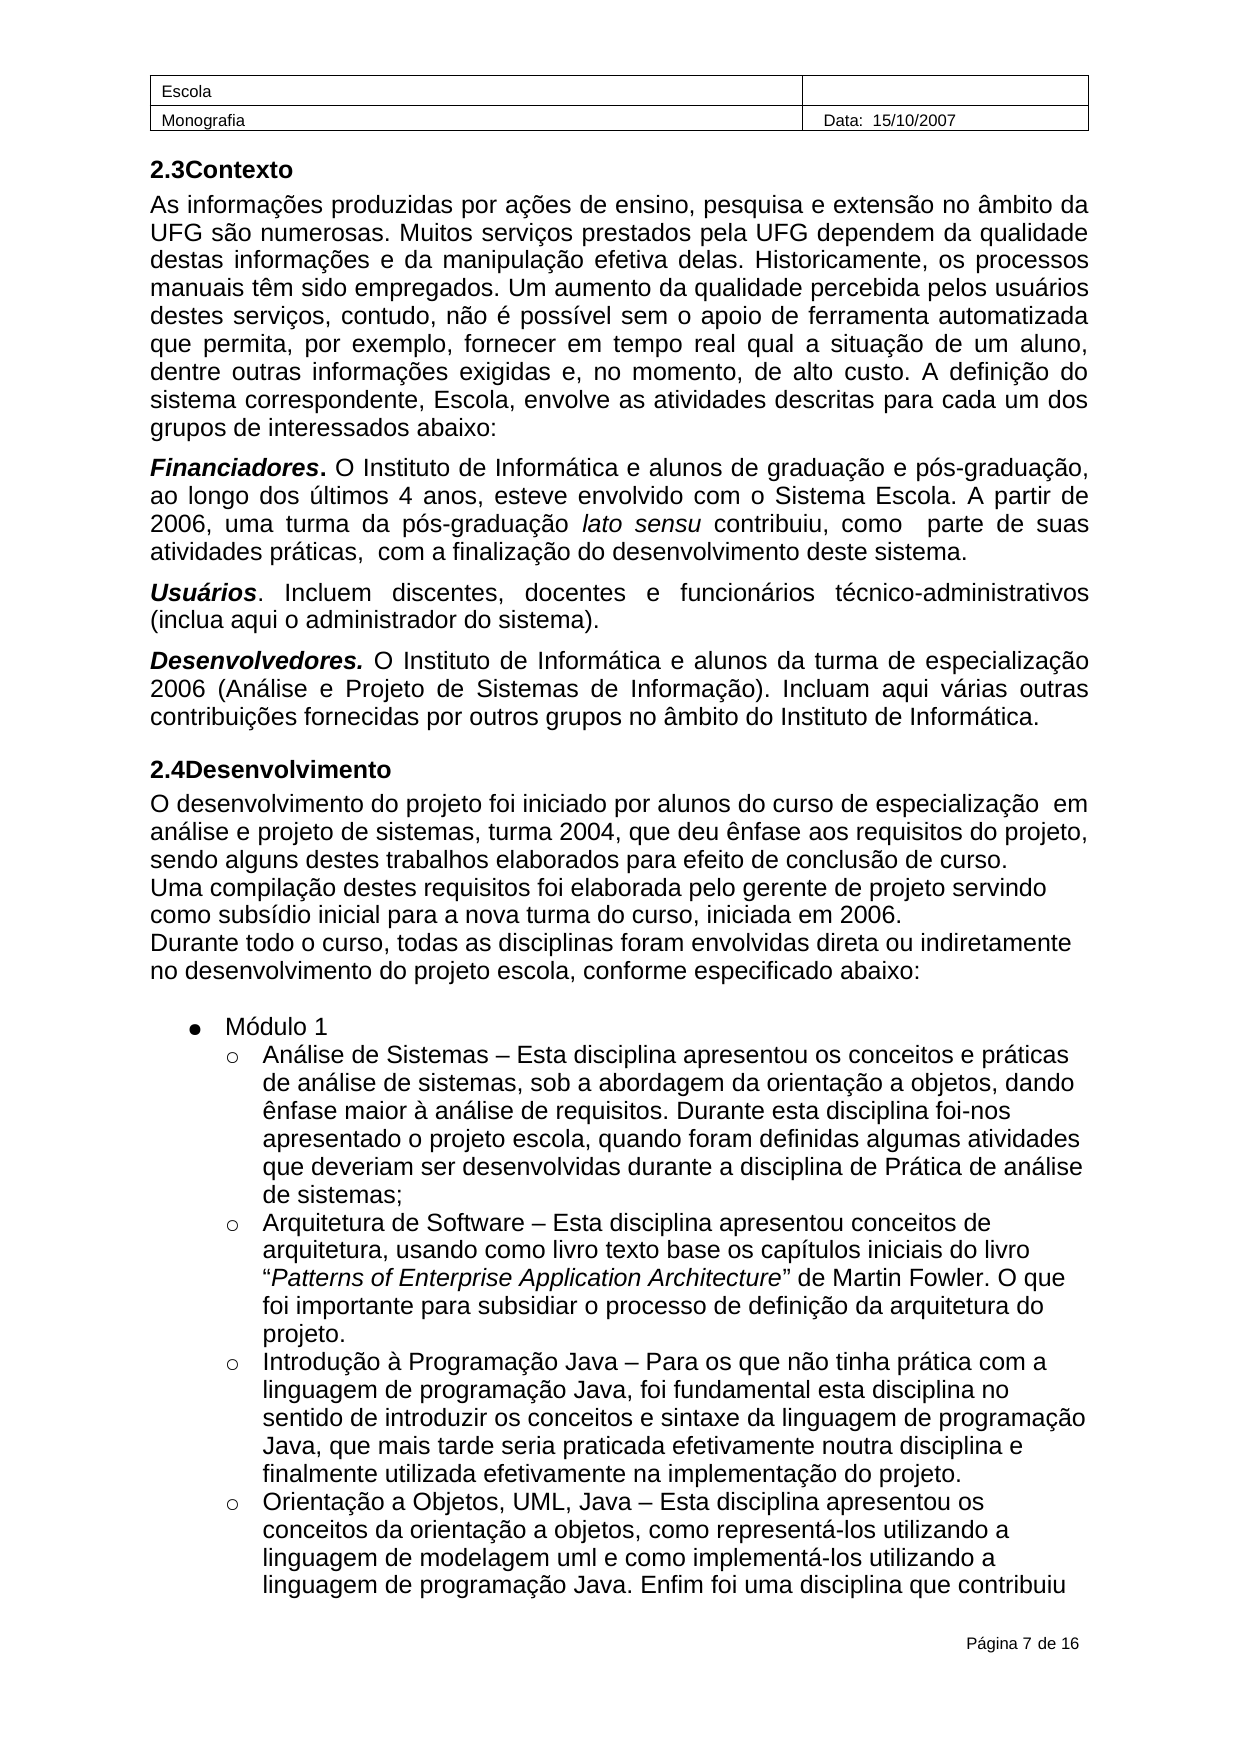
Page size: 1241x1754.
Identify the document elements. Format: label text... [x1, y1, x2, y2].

text O desenvolvimento do projeto foi iniciado por alunos do curso de especialização em análise e projeto de sistemas, turma 2004, que deu ênfase aos requisitos do projeto, sendo alguns destes trabalhos elaborados para efeito de conclusão de curso. [150, 789, 1090, 873]
list Introdução à Programação Java – Para os que não tinha prática com a linguagem de programação Java, foi fundamental esta disciplina no sentido de introduzir os conceitos e sintaxe da linguagem de programação Java, que mais tarde seria praticada efetivamente noutra disciplina e finalmente utilizada efetivamente na implementação do projeto. [225, 1348, 1090, 1487]
text As informações produzidas por ações de ensino, pesquisa e extensão no âmbito da UFG são numerosas. Muitos serviços prestados pela UFG dependem da qualidade destas informações e da manipulação efetiva delas. Historicamente, os processos manuais têm sido empregados. Um aumento da qualidade percebida pelos usuários destes serviços, contudo, não é possível sem o apoio de ferramenta automatizada que permita, por exemplo, fornecer em tempo real qual a situação de um aluno, dentre outras informações exigidas e, no momento, de alto custo. A definição do sistema correspondente, Escola, envolve as atividades descritas para cada um dos grupos de interessados abaixo: [150, 190, 1090, 442]
text Usuários. Incluem discentes, docentes e funcionários técnico-administrativos (inclua aqui o administrador do sistema). [150, 578, 1090, 634]
text Desenvolvedores. O Instituto de Informática e alunos da turma de especialização 2006 (Análise e Projeto de Sistemas de Informação). Incluam aqui várias outras contribuições fornecidas por outros grupos no âmbito do Instituto de Informática. [150, 647, 1090, 730]
text Durante todo o curso, todas as disciplinas foram envolvidas direta ou indiretamente no desenvolvimento do projeto escola, conforme especificado abaixo: [150, 929, 1090, 985]
subtitle Desenvolvimento [150, 755, 1090, 783]
list Módulo 1 [187, 1013, 1090, 1041]
list Análise de Sistemas – Esta disciplina apresentou os conceitos e práticas de análise de sistemas, sob a abordagem da orientação a objetos, dando ênfase maior à análise de requisitos. Durante esta disciplina foi-nos apresentado o projeto escola, quando foram definidas algumas atividades que deveriam ser desenvolvidas durante a disciplina de Prática de análise de sistemas; [225, 1041, 1090, 1208]
text Financiadores. O Instituto de Informática e alunos de graduação e pós-graduação, ao longo dos últimos 4 anos, esteve envolvido com o Sistema Escola. A partir de 2006, uma turma da pós-graduação lato sensu contribuiu, como parte de suas atividades práticas, com a finalização do desenvolvimento deste sistema. [150, 454, 1090, 566]
subtitle Contexto [150, 156, 1090, 184]
list Orientação a Objetos, UML, Java – Esta disciplina apresentou os conceitos da orientação a objetos, como representá-los utilizando a linguagem de modelagem uml e como implementá-los utilizando a linguagem de programação Java. Enfim foi uma disciplina que contribuiu [225, 1487, 1090, 1599]
list Arquitetura de Software – Esta disciplina apresentou conceitos de arquitetura, usando como livro texto base os capítulos iniciais do livro “Patterns of Enterprise Application Architecture” de Martin Fowler. O que foi importante para subsidiar o processo de definição da arquitetura do projeto. [225, 1208, 1090, 1348]
text Uma compilação destes requisitos foi elaborada pelo gerente de projeto servindo como subsídio inicial para a nova turma do curso, iniciada em 2006. [150, 873, 1090, 929]
